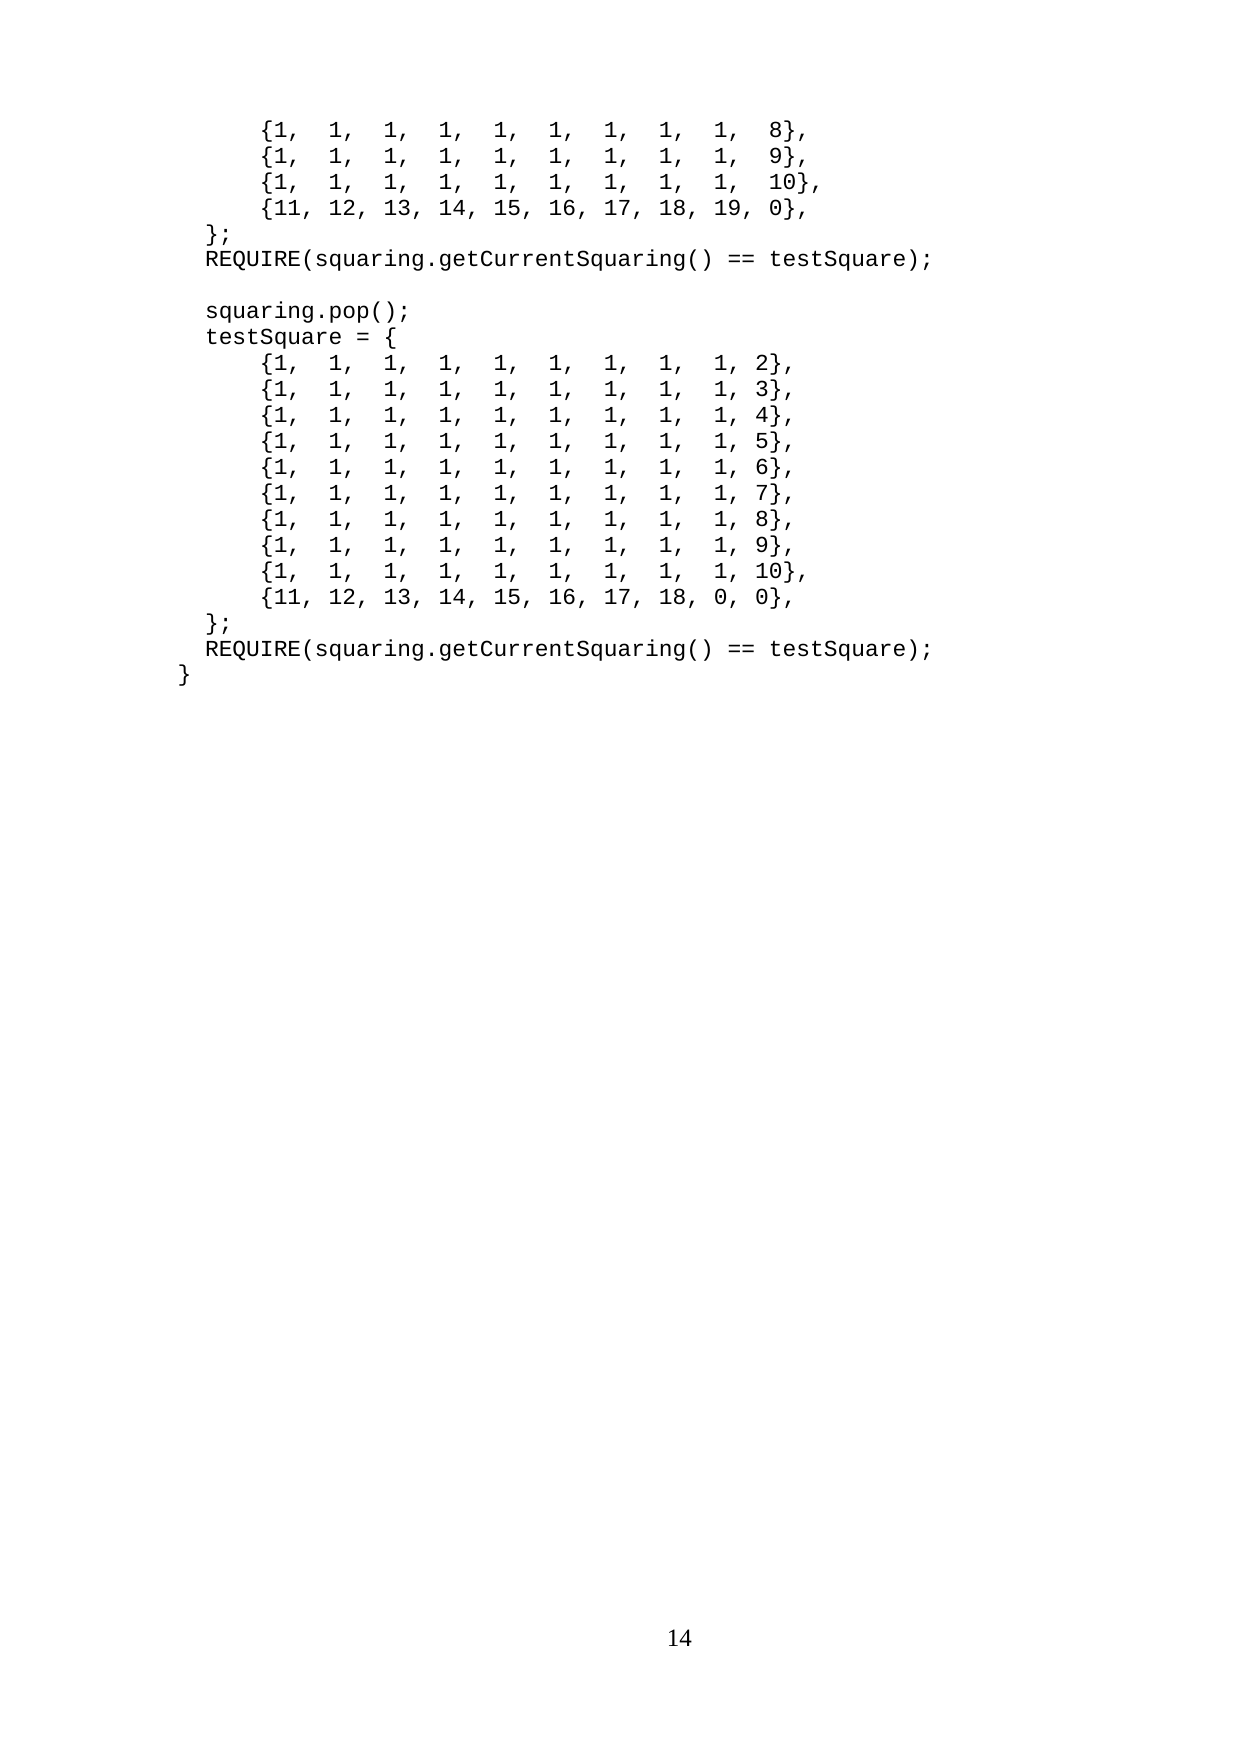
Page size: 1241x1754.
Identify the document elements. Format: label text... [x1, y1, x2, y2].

text {1, 1, 1, 1, 1, 1, 1, 1, 1, 5}, [177, 429, 1181, 455]
text squaring.pop(); [177, 300, 1181, 326]
text REQUIRE(squaring.getCurrentSquaring() == testSquare); [177, 248, 1181, 274]
text {11, 12, 13, 14, 15, 16, 17, 18, 0, 0}, [177, 585, 1181, 611]
text }; [177, 611, 1181, 637]
text testSquare = { [177, 326, 1181, 352]
text {1, 1, 1, 1, 1, 1, 1, 1, 1, 9}, [177, 533, 1181, 559]
text {1, 1, 1, 1, 1, 1, 1, 1, 1, 10}, [177, 559, 1181, 585]
text {1, 1, 1, 1, 1, 1, 1, 1, 1, 9}, [177, 144, 1181, 170]
text }; [177, 222, 1181, 248]
text {1, 1, 1, 1, 1, 1, 1, 1, 1, 10}, [177, 170, 1181, 196]
text {1, 1, 1, 1, 1, 1, 1, 1, 1, 7}, [177, 481, 1181, 507]
text {1, 1, 1, 1, 1, 1, 1, 1, 1, 3}, [177, 377, 1181, 403]
text } [177, 663, 1181, 689]
text {1, 1, 1, 1, 1, 1, 1, 1, 1, 4}, [177, 403, 1181, 429]
text REQUIRE(squaring.getCurrentSquaring() == testSquare); [177, 637, 1181, 663]
text {1, 1, 1, 1, 1, 1, 1, 1, 1, 8}, [177, 118, 1181, 144]
text {1, 1, 1, 1, 1, 1, 1, 1, 1, 8}, [177, 507, 1181, 533]
text {11, 12, 13, 14, 15, 16, 17, 18, 19, 0}, [177, 196, 1181, 222]
text {1, 1, 1, 1, 1, 1, 1, 1, 1, 6}, [177, 455, 1181, 481]
text {1, 1, 1, 1, 1, 1, 1, 1, 1, 2}, [177, 352, 1181, 377]
